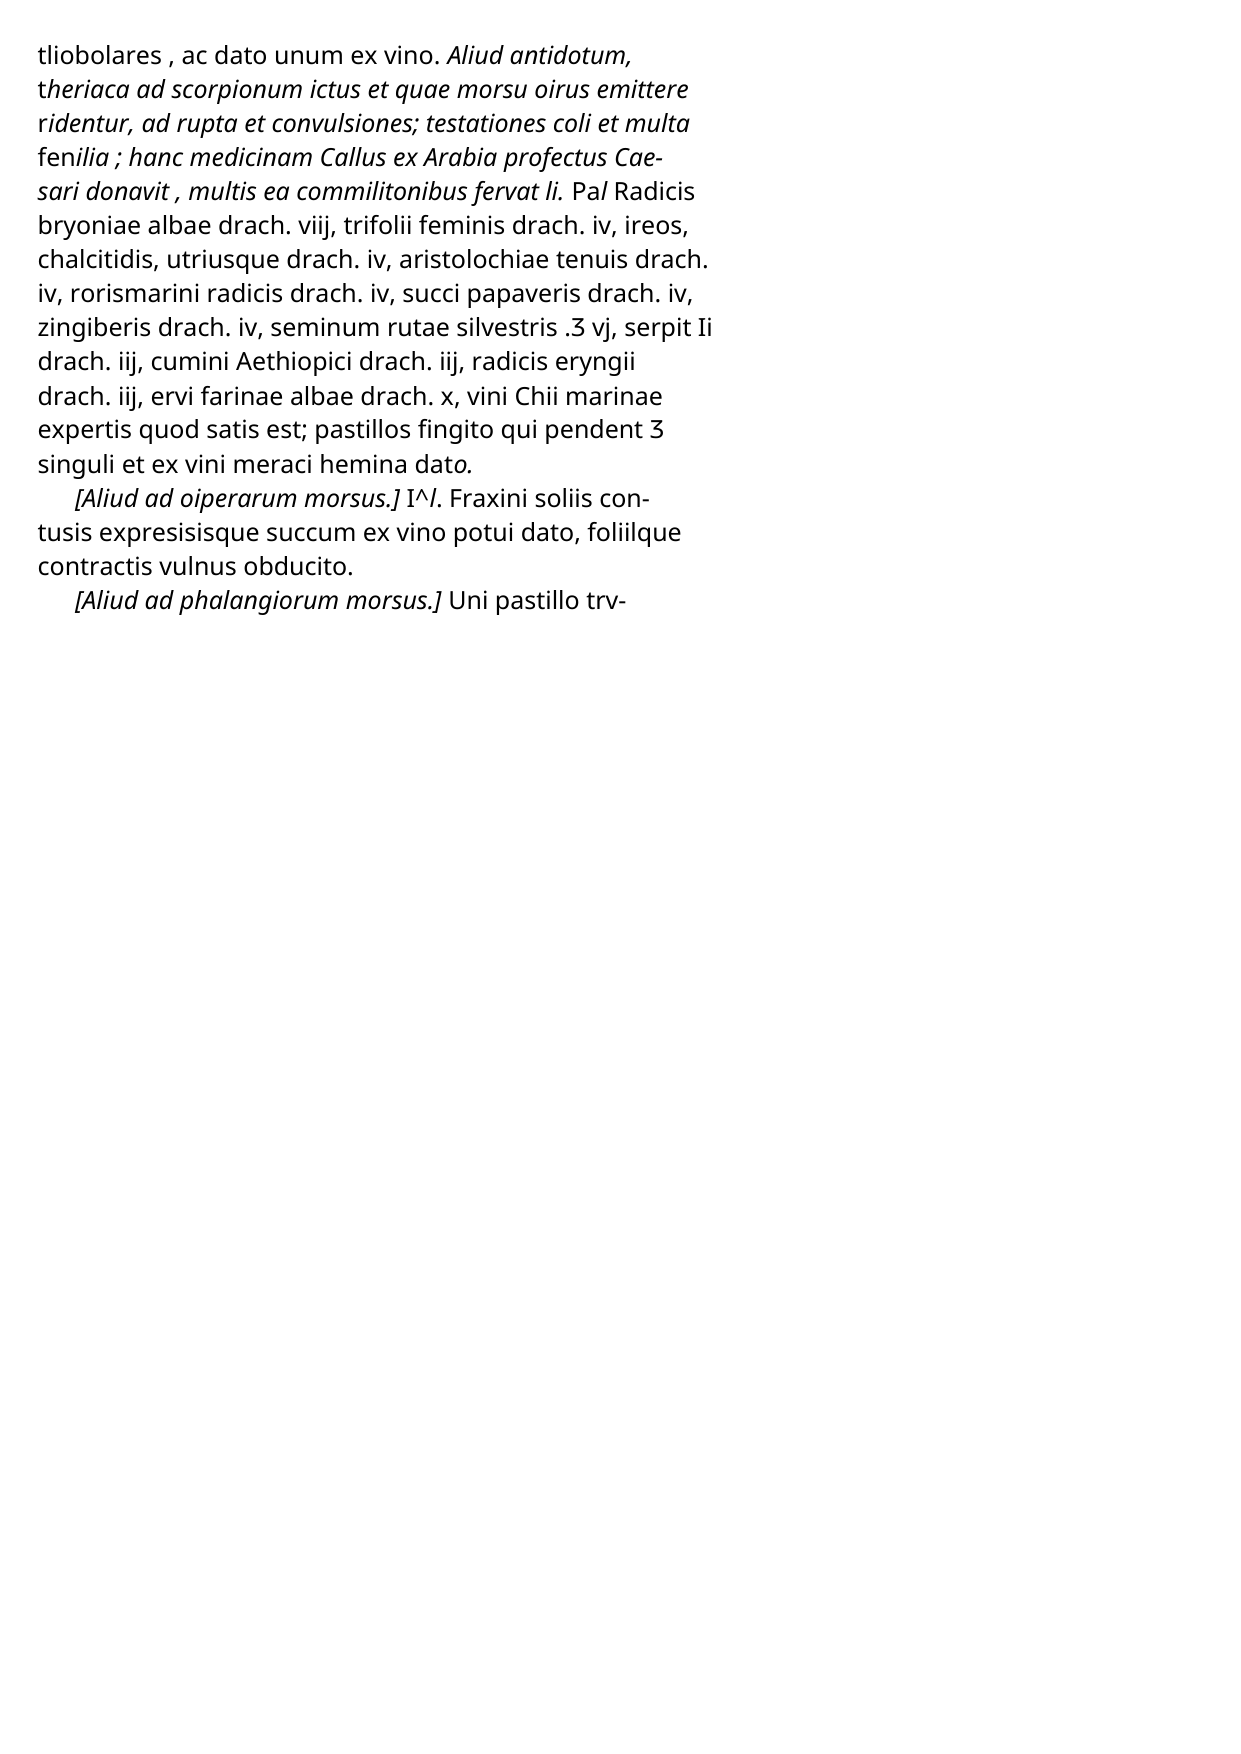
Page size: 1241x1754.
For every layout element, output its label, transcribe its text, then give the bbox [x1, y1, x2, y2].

text [Aliud ad oiperarum morsus.] I^l. Fraxini soliis con- tusis expresisisque succum ex vino potui dato, foliilque contractis vulnus obducito. [37, 480, 1203, 582]
text [Aliud ad phalangiorum morsus.] Uni pastillo trv- [37, 582, 1203, 617]
text tliobolares , ac dato unum ex vino. Aliud antidotum, theriaca ad scorpionum ictus et quae morsu oirus emittere ridentur, ad rupta et convulsiones; testationes coli et multa fenilia ; hanc medicinam Callus ex Arabia profectus Cae- sari donavit , multis ea commilitonibus fervat li. Pal Radicis bryoniae albae drach. viij, trifolii feminis drach. iv, ireos, chalcitidis, utriusque drach. iv, aristolochiae tenuis drach. iv, rorismarini radicis drach. iv, succi papaveris drach. iv, zingiberis drach. iv, seminum rutae silvestris .Ʒ vj, serpit Ii drach. iij, cumini Aethiopici drach. iij, radicis eryngii drach. iij, ervi farinae albae drach. x, vini Chii marinae expertis quod satis est; pastillos fingito qui pendent Ʒ singuli et ex vini meraci hemina dato. [37, 37, 1203, 480]
